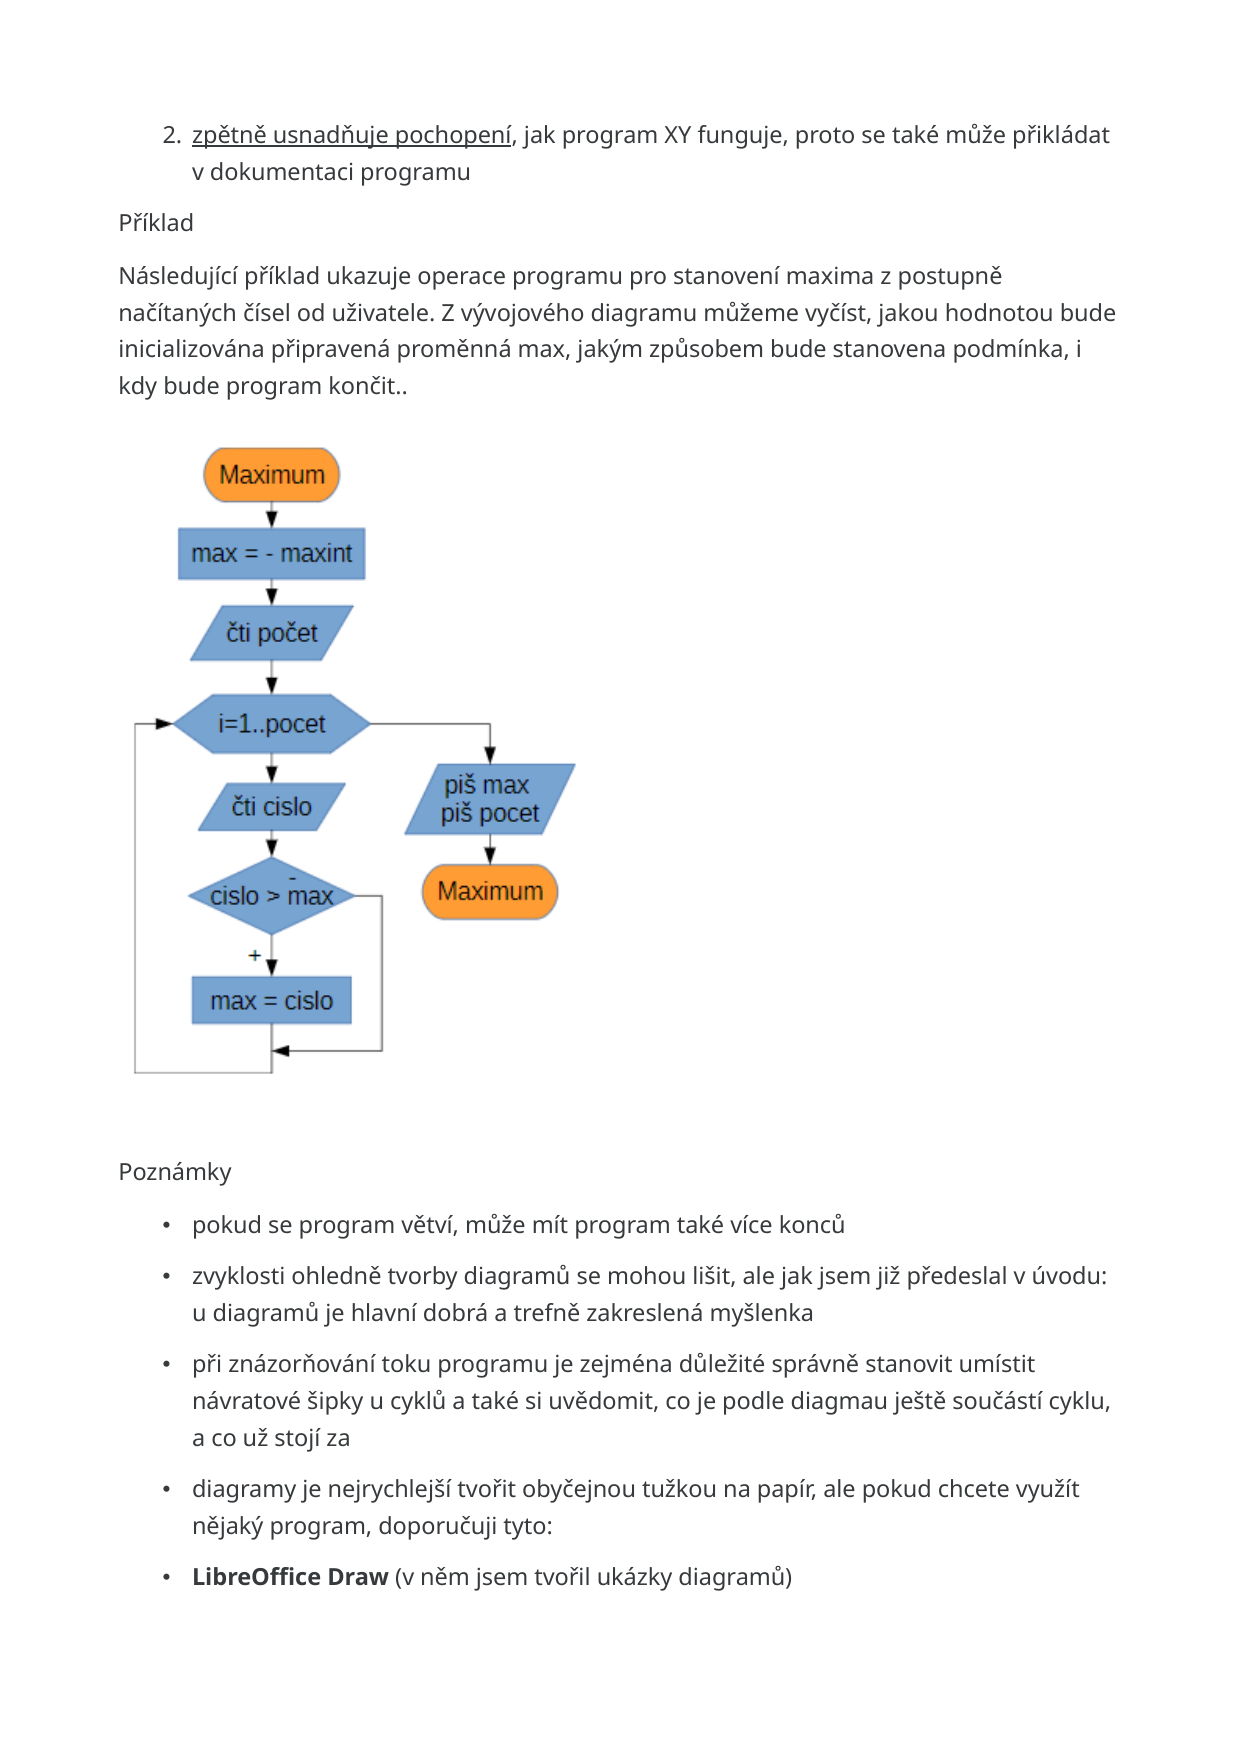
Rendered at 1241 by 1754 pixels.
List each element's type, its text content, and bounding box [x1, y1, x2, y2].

list pokud se program větví, může mít program také více konců [162, 1208, 1122, 1240]
list diagramy je nejrychlejší tvořit obyčejnou tužkou na papír, ale pokud chcete využít nějaký program, doporučuji tyto: [162, 1473, 1122, 1541]
list zpětně usnadňuje pochopení, jak program XY funguje, proto se také může přikládat v dokumentaci programu [162, 118, 1122, 187]
list zvyklosti ohledně tvorby diagramů se mohou lišit, ale jak jsem již předeslal v úvodu: u diagramů je hlavní dobrá a trefně zakreslená myšlenka [162, 1259, 1122, 1328]
list LibreOffice Draw (v něm jsem tvořil ukázky diagramů) [162, 1561, 1122, 1593]
picture [122, 426, 618, 1088]
subtitle Poznámky [118, 1155, 1122, 1187]
subtitle Příklad [118, 206, 1122, 238]
text Následující příklad ukazuje operace programu pro stanovení maxima z postupně načítaných čísel od uživatele. Z vývojového diagramu můžeme vyčíst, jakou hodnotou bude inicializována připravená proměnná max, jakým způsobem bude stanovena podmínka, i kdy bude program končit.. [118, 259, 1122, 401]
list při znázorňování toku programu je zejména důležité správně stanovit umístit návratové šipky u cyklů a také si uvědomit, co je podle diagmau ještě součástí cyklu, a co už stojí za [162, 1348, 1122, 1453]
